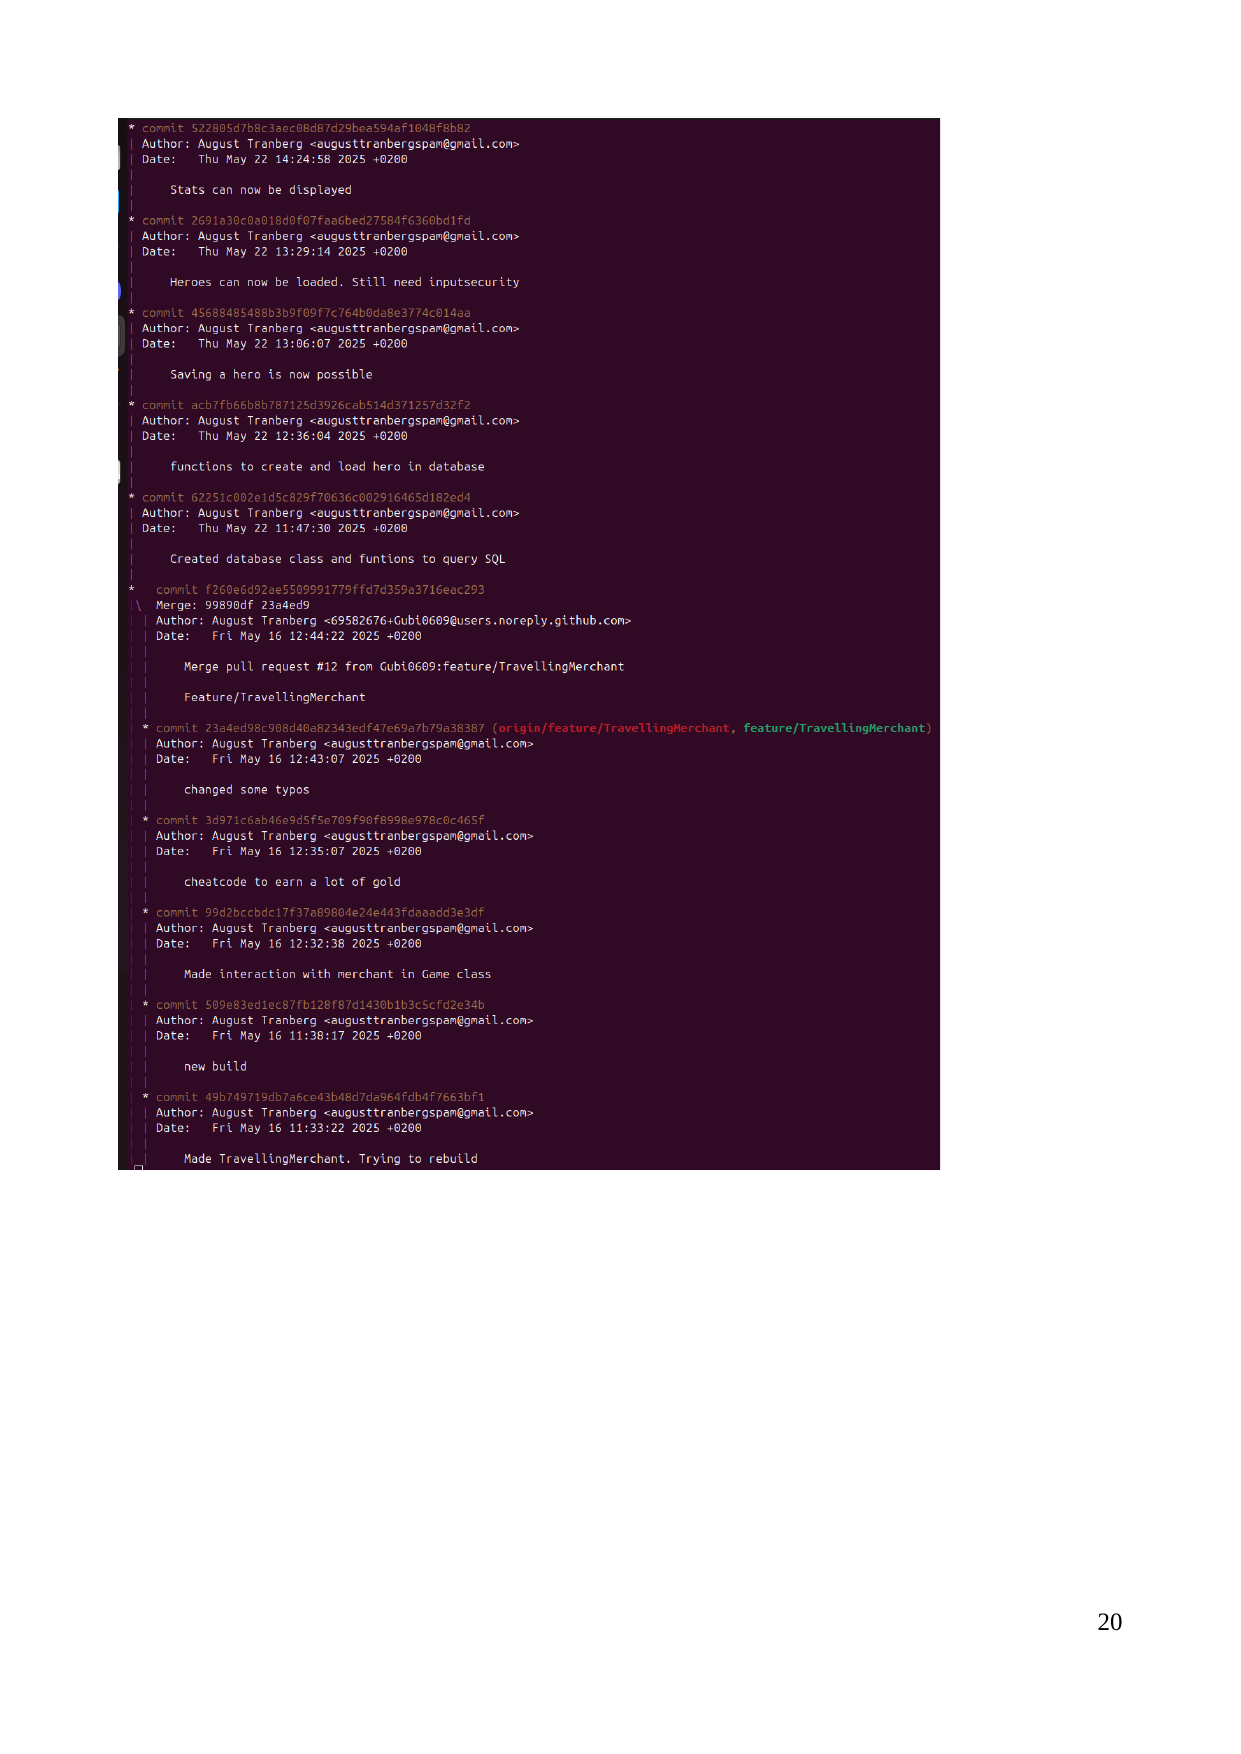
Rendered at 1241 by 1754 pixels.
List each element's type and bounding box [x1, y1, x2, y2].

picture [118, 118, 941, 1170]
